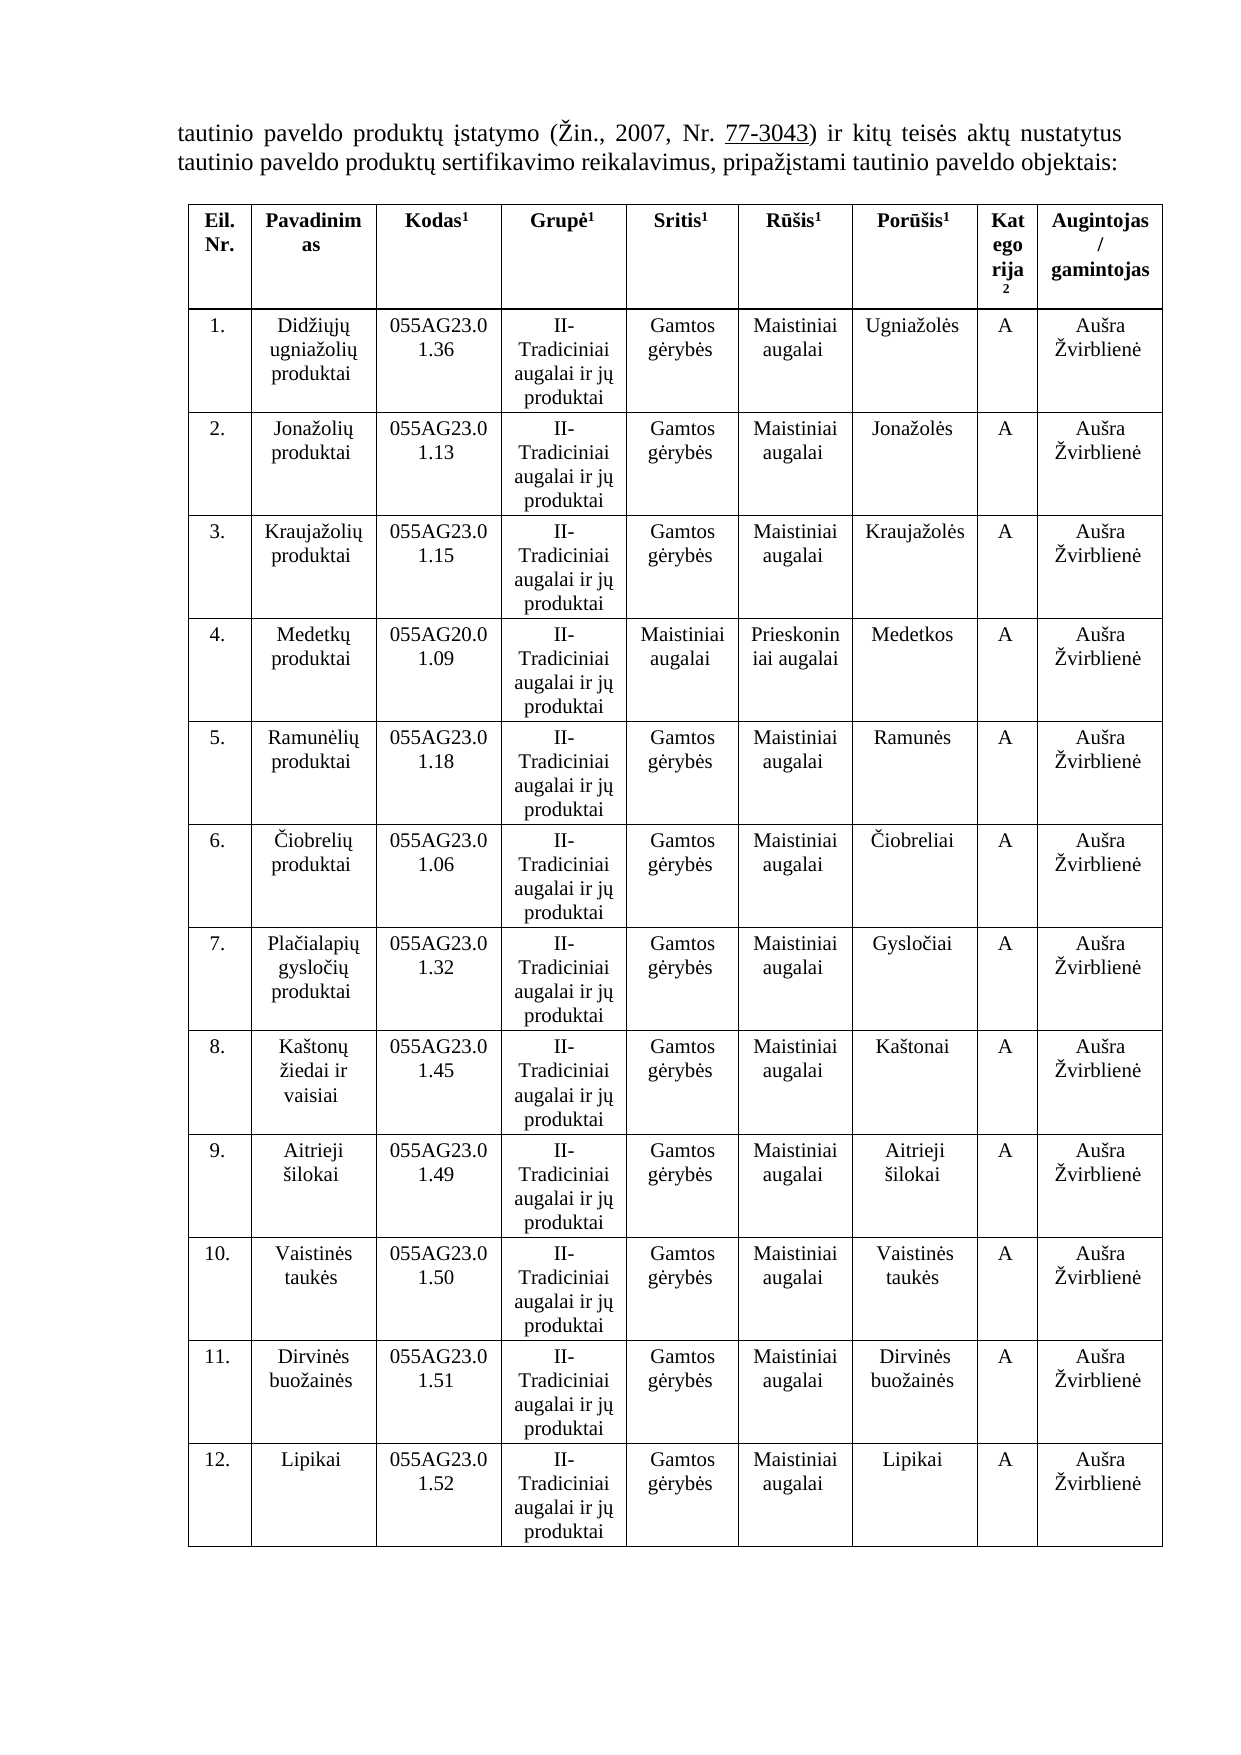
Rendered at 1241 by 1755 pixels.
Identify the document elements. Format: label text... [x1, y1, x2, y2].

table_cell Gamtos gėrybės [627, 1031, 738, 1133]
table_cell 055AG23.01.18 [377, 722, 501, 824]
table_cell Lipikai [853, 1444, 977, 1546]
table_cell Maistiniai augalai [739, 413, 852, 515]
table_cell A [978, 619, 1037, 721]
table_cell Maistiniai augalai [627, 619, 738, 721]
table_cell Gamtos gėrybės [627, 1341, 738, 1443]
table_cell 055AG23.01.15 [377, 516, 501, 618]
table_cell Gamtos gėrybės [627, 1444, 738, 1546]
table_cell Gamtos gėrybės [627, 413, 738, 515]
table_cell Maistiniai augalai [739, 1135, 852, 1237]
table_cell II-Tradiciniai augalai ir jų produktai [502, 516, 626, 618]
table_cell A [978, 1238, 1037, 1340]
table_cell II-Tradiciniai augalai ir jų produktai [502, 310, 626, 412]
table_cell Aušra Žvirblienė [1038, 310, 1162, 412]
table_cell Aušra Žvirblienė [1038, 928, 1162, 1030]
table_header Porūšis1 [853, 205, 977, 307]
table_cell A [978, 825, 1037, 927]
table_cell Maistiniai augalai [739, 722, 852, 824]
text tautinio paveldo produktų įstatymo (Žin., 2007, Nr. 77-3043) ir kitų teisės aktų nustatytus tautinio paveldo produktų sertifikavimo reikalavimus, pripažįstami tautinio paveldo objektais: [177, 118, 1122, 176]
table_cell 055AG23.01.36 [377, 310, 501, 412]
table_cell Maistiniai augalai [739, 516, 852, 618]
table_cell Medetkos [853, 619, 977, 721]
table_header Rūšis1 [739, 205, 852, 307]
table_cell A [978, 1444, 1037, 1546]
table_cell A [978, 928, 1037, 1030]
table_cell Kraujažolės [853, 516, 977, 618]
table_cell A [978, 1031, 1037, 1133]
table_cell 1. [189, 310, 251, 412]
table_cell Maistiniai augalai [739, 1444, 852, 1546]
table_cell Ramunės [853, 722, 977, 824]
table_cell 10. [189, 1238, 251, 1340]
table_cell Vaistinės taukės [252, 1238, 376, 1340]
table_cell Maistiniai augalai [739, 1341, 852, 1443]
table_cell Kraujažolių produktai [252, 516, 376, 618]
table_cell Vaistinės taukės [853, 1238, 977, 1340]
table_cell 6. [189, 825, 251, 927]
table_cell Gamtos gėrybės [627, 1238, 738, 1340]
table_cell 055AG23.01.52 [377, 1444, 501, 1546]
table_header Sritis1 [627, 205, 738, 307]
table_cell 055AG23.01.45 [377, 1031, 501, 1133]
table_cell 4. [189, 619, 251, 721]
table_cell Gamtos gėrybės [627, 516, 738, 618]
table_cell Gamtos gėrybės [627, 928, 738, 1030]
table_cell Aušra Žvirblienė [1038, 1135, 1162, 1237]
table_cell II-Tradiciniai augalai ir jų produktai [502, 722, 626, 824]
table_cell 055AG23.01.13 [377, 413, 501, 515]
table_cell Ugniažolės [853, 310, 977, 412]
table_cell II-Tradiciniai augalai ir jų produktai [502, 1031, 626, 1133]
table_cell 055AG23.01.50 [377, 1238, 501, 1340]
table_cell Kaštonai [853, 1031, 977, 1133]
table_cell II-Tradiciniai augalai ir jų produktai [502, 825, 626, 927]
table_cell Maistiniai augalai [739, 825, 852, 927]
table_cell Plačialapių gysločių produktai [252, 928, 376, 1030]
table_cell Aušra Žvirblienė [1038, 722, 1162, 824]
table_cell II-Tradiciniai augalai ir jų produktai [502, 1238, 626, 1340]
table_cell Aušra Žvirblienė [1038, 1031, 1162, 1133]
table_cell Gamtos gėrybės [627, 1135, 738, 1237]
table_cell Aušra Žvirblienė [1038, 1238, 1162, 1340]
table_cell Gamtos gėrybės [627, 310, 738, 412]
table_cell 12. [189, 1444, 251, 1546]
table_cell Kaštonų žiedai ir vaisiai [252, 1031, 376, 1133]
table_cell Maistiniai augalai [739, 1031, 852, 1133]
table_header Augintojas/ gamintojas [1038, 205, 1162, 307]
table_cell Prieskoniniai augalai [739, 619, 852, 721]
table_cell Jonažolės [853, 413, 977, 515]
table_cell 9. [189, 1135, 251, 1237]
table_cell Gamtos gėrybės [627, 825, 738, 927]
table_cell 055AG20.01.09 [377, 619, 501, 721]
table_cell 055AG23.01.51 [377, 1341, 501, 1443]
table_cell II-Tradiciniai augalai ir jų produktai [502, 1135, 626, 1237]
table_cell Dirvinės buožainės [853, 1341, 977, 1443]
table_cell Aušra Žvirblienė [1038, 825, 1162, 927]
table_cell Čiobreliai [853, 825, 977, 927]
table_cell A [978, 413, 1037, 515]
table_cell Aušra Žvirblienė [1038, 516, 1162, 618]
table_cell A [978, 722, 1037, 824]
table_cell Jonažolių produktai [252, 413, 376, 515]
table_cell 11. [189, 1341, 251, 1443]
table_cell II-Tradiciniai augalai ir jų produktai [502, 413, 626, 515]
table_cell II-Tradiciniai augalai ir jų produktai [502, 619, 626, 721]
table_cell A [978, 1341, 1037, 1443]
table_header Kodas1 [377, 205, 501, 307]
table_cell A [978, 310, 1037, 412]
table_cell 055AG23.01.06 [377, 825, 501, 927]
table_cell Ramunėlių produktai [252, 722, 376, 824]
table_cell Aušra Žvirblienė [1038, 619, 1162, 721]
table_cell 2. [189, 413, 251, 515]
table_cell 8. [189, 1031, 251, 1133]
table_cell Aušra Žvirblienė [1038, 1444, 1162, 1546]
table_cell Medetkų produktai [252, 619, 376, 721]
table_header Grupė1 [502, 205, 626, 307]
table_cell Maistiniai augalai [739, 310, 852, 412]
table_cell Gysločiai [853, 928, 977, 1030]
table_header Pavadinimas [252, 205, 376, 307]
table_cell Maistiniai augalai [739, 1238, 852, 1340]
table_cell Didžiųjų ugniažolių produktai [252, 310, 376, 412]
table_cell Aitrieji šilokai [252, 1135, 376, 1237]
table_header Eil. Nr. [189, 205, 251, 307]
table_cell Aitrieji šilokai [853, 1135, 977, 1237]
table_cell Lipikai [252, 1444, 376, 1546]
table_cell Gamtos gėrybės [627, 722, 738, 824]
table_cell II-Tradiciniai augalai ir jų produktai [502, 1444, 626, 1546]
table_cell 7. [189, 928, 251, 1030]
table_cell 5. [189, 722, 251, 824]
table_cell 055AG23.01.49 [377, 1135, 501, 1237]
table_header Kategorija2 [978, 205, 1037, 307]
table_cell Maistiniai augalai [739, 928, 852, 1030]
table_cell A [978, 1135, 1037, 1237]
table_cell Dirvinės buožainės [252, 1341, 376, 1443]
table_cell Čiobrelių produktai [252, 825, 376, 927]
table_cell II-Tradiciniai augalai ir jų produktai [502, 1341, 626, 1443]
table_cell A [978, 516, 1037, 618]
table_cell II-Tradiciniai augalai ir jų produktai [502, 928, 626, 1030]
table_cell Aušra Žvirblienė [1038, 413, 1162, 515]
table_cell 3. [189, 516, 251, 618]
table_cell 055AG23.01.32 [377, 928, 501, 1030]
table_cell Aušra Žvirblienė [1038, 1341, 1162, 1443]
